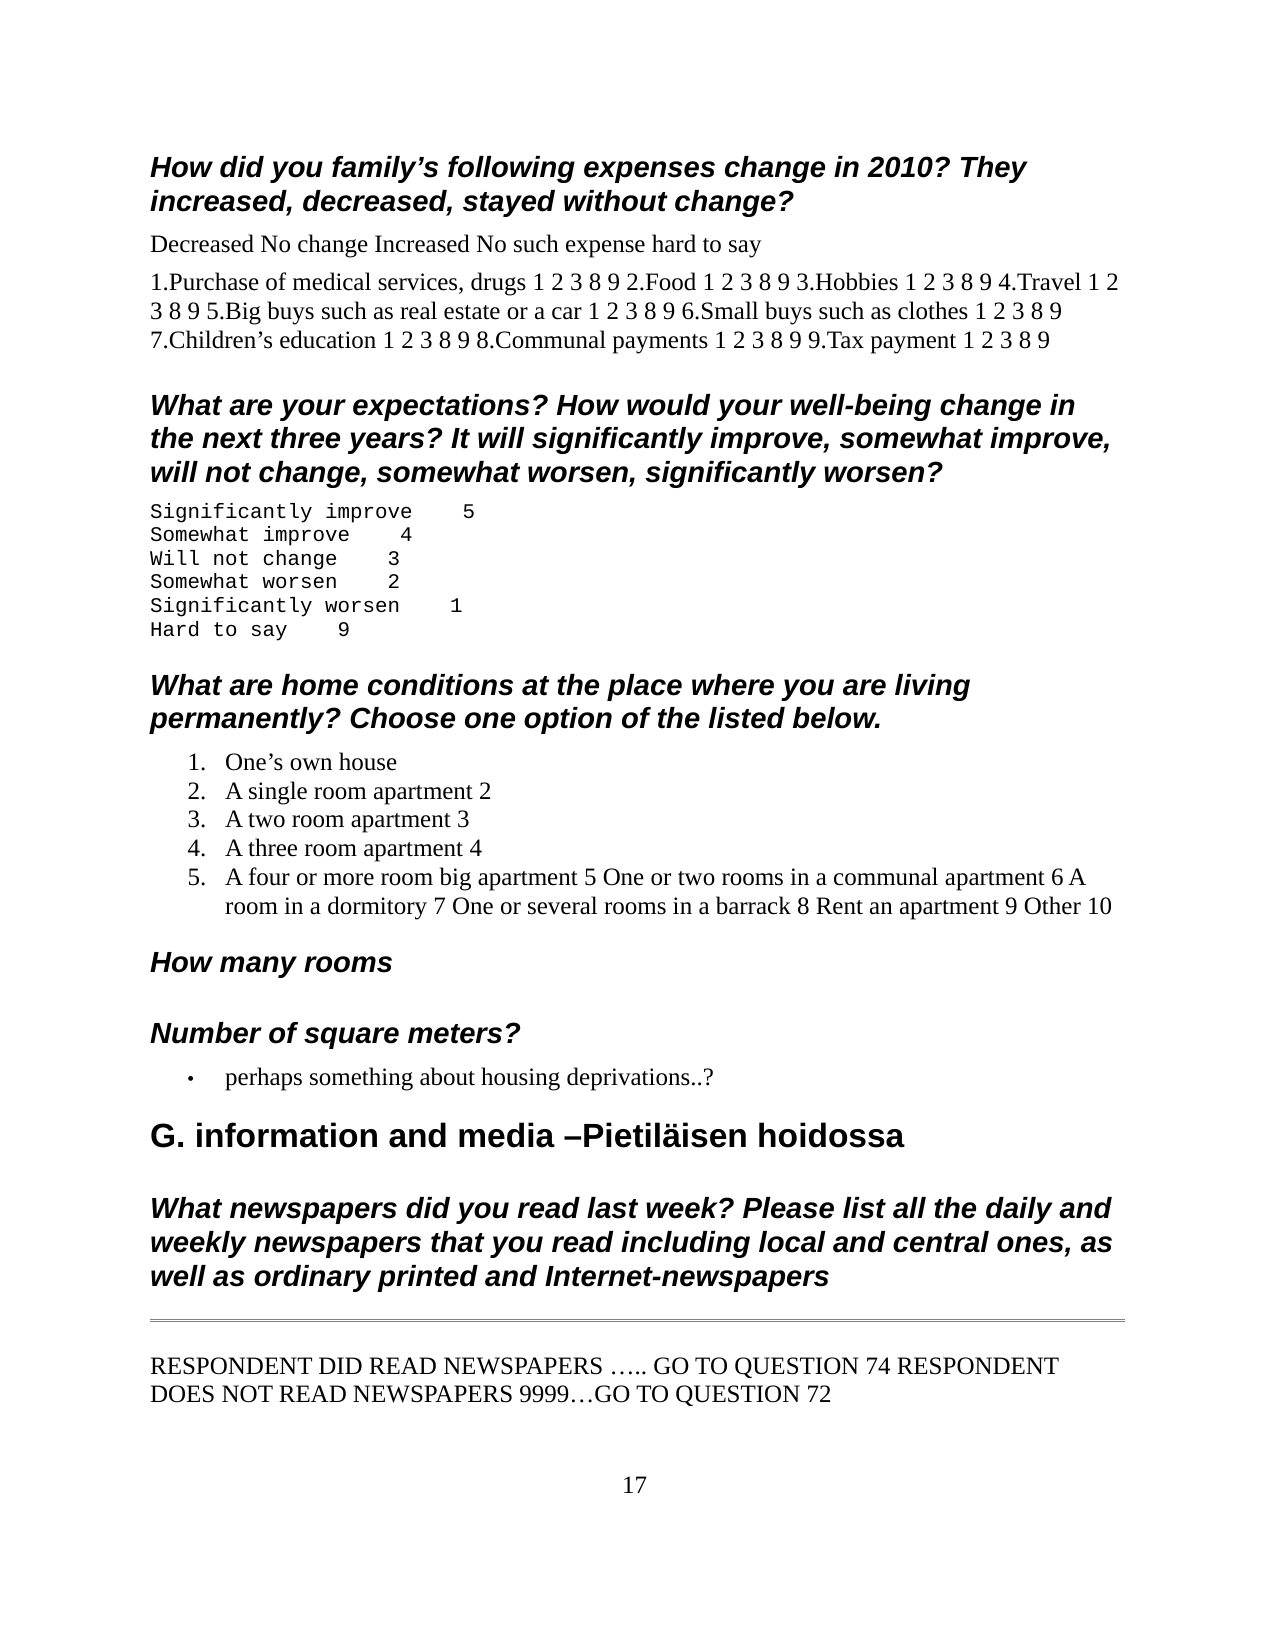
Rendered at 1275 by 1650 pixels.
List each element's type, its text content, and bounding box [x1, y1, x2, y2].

subtitle What are home conditions at the place where you are living permanently? Choose one option of the listed below. [150, 667, 1125, 734]
subtitle How did you family’s following expenses change in 2010? They increased, decreased, stayed without change? [150, 150, 1125, 217]
text Decreased No change Increased No such expense hard to say [150, 229, 1125, 258]
text Significantly worsen 1 [150, 595, 1125, 619]
list A two room apartment 3 [187, 804, 1125, 833]
list One’s own house [187, 747, 1125, 776]
text RESPONDENT DID READ NEWSPAPERS ….. GO TO QUESTION 74 RESPONDENT DOES NOT READ NEWSPAPERS 9999…GO TO QUESTION 72 [150, 1351, 1125, 1408]
text Significantly improve 5 [150, 501, 1125, 524]
subtitle How many rooms [150, 944, 1125, 978]
subtitle What newspapers did you read last week? Please list all the daily and weekly newspapers that you read including local and central ones, as well as ordinary printed and Internet-newspapers [150, 1192, 1125, 1292]
list A four or more room big apartment 5 One or two rooms in a communal apartment 6 A room in a dormitory 7 One or several rooms in a barrack 8 Rent an apartment 9 Other 10 [187, 862, 1125, 919]
list A three room apartment 4 [187, 833, 1125, 862]
subtitle Number of square meters? [150, 1016, 1125, 1049]
text Hard to say 9 [150, 619, 1125, 642]
list A single room apartment 2 [187, 776, 1125, 804]
subtitle G. information and media –Pietiläisen hoidossa [150, 1115, 1125, 1154]
text 1.Purchase of medical services, drugs 1 2 3 8 9 2.Food 1 2 3 8 9 3.Hobbies 1 2 3 8 9 4.Travel 1 2 3 8 9 5.Big buys such as real estate or a car 1 2 3 8 9 6.Small buys such as clothes 1 2 3 8 9 7.Children’s education 1 2 3 8 9 8.Communal payments 1 2 3 8 9 9.Tax payment 1 2 3 8 9 [150, 267, 1125, 353]
text Somewhat worsen 2 [150, 572, 1125, 595]
text Somewhat improve 4 [150, 524, 1125, 548]
list perhaps something about housing deprivations..? [187, 1062, 1125, 1090]
text Will not change 3 [150, 548, 1125, 572]
subtitle What are your expectations? How would your well-being change in the next three years? It will significantly improve, somewhat improve, will not change, somewhat worsen, significantly worsen? [150, 387, 1125, 488]
